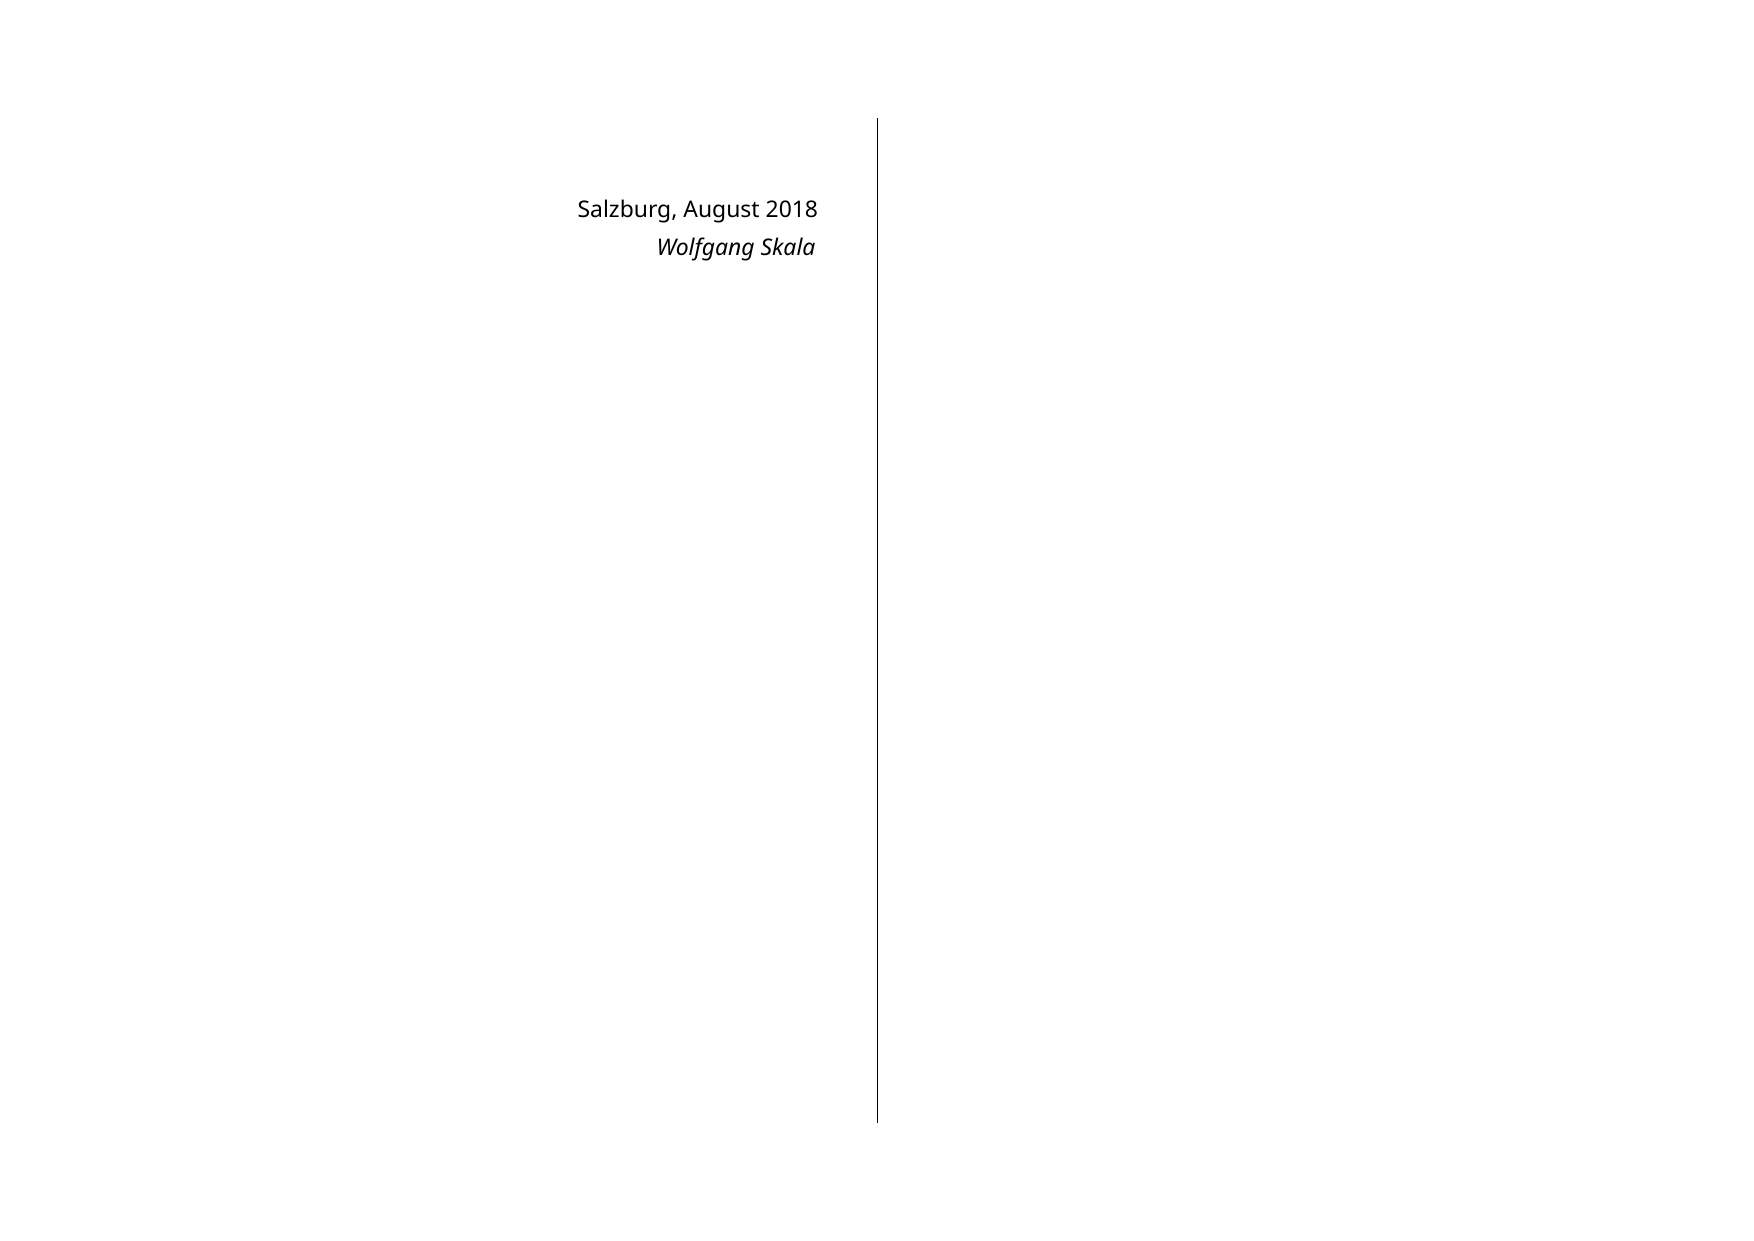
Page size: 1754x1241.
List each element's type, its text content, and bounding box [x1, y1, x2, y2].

text Salzburg, August 2018 Wolfgang Skala [118, 193, 818, 262]
